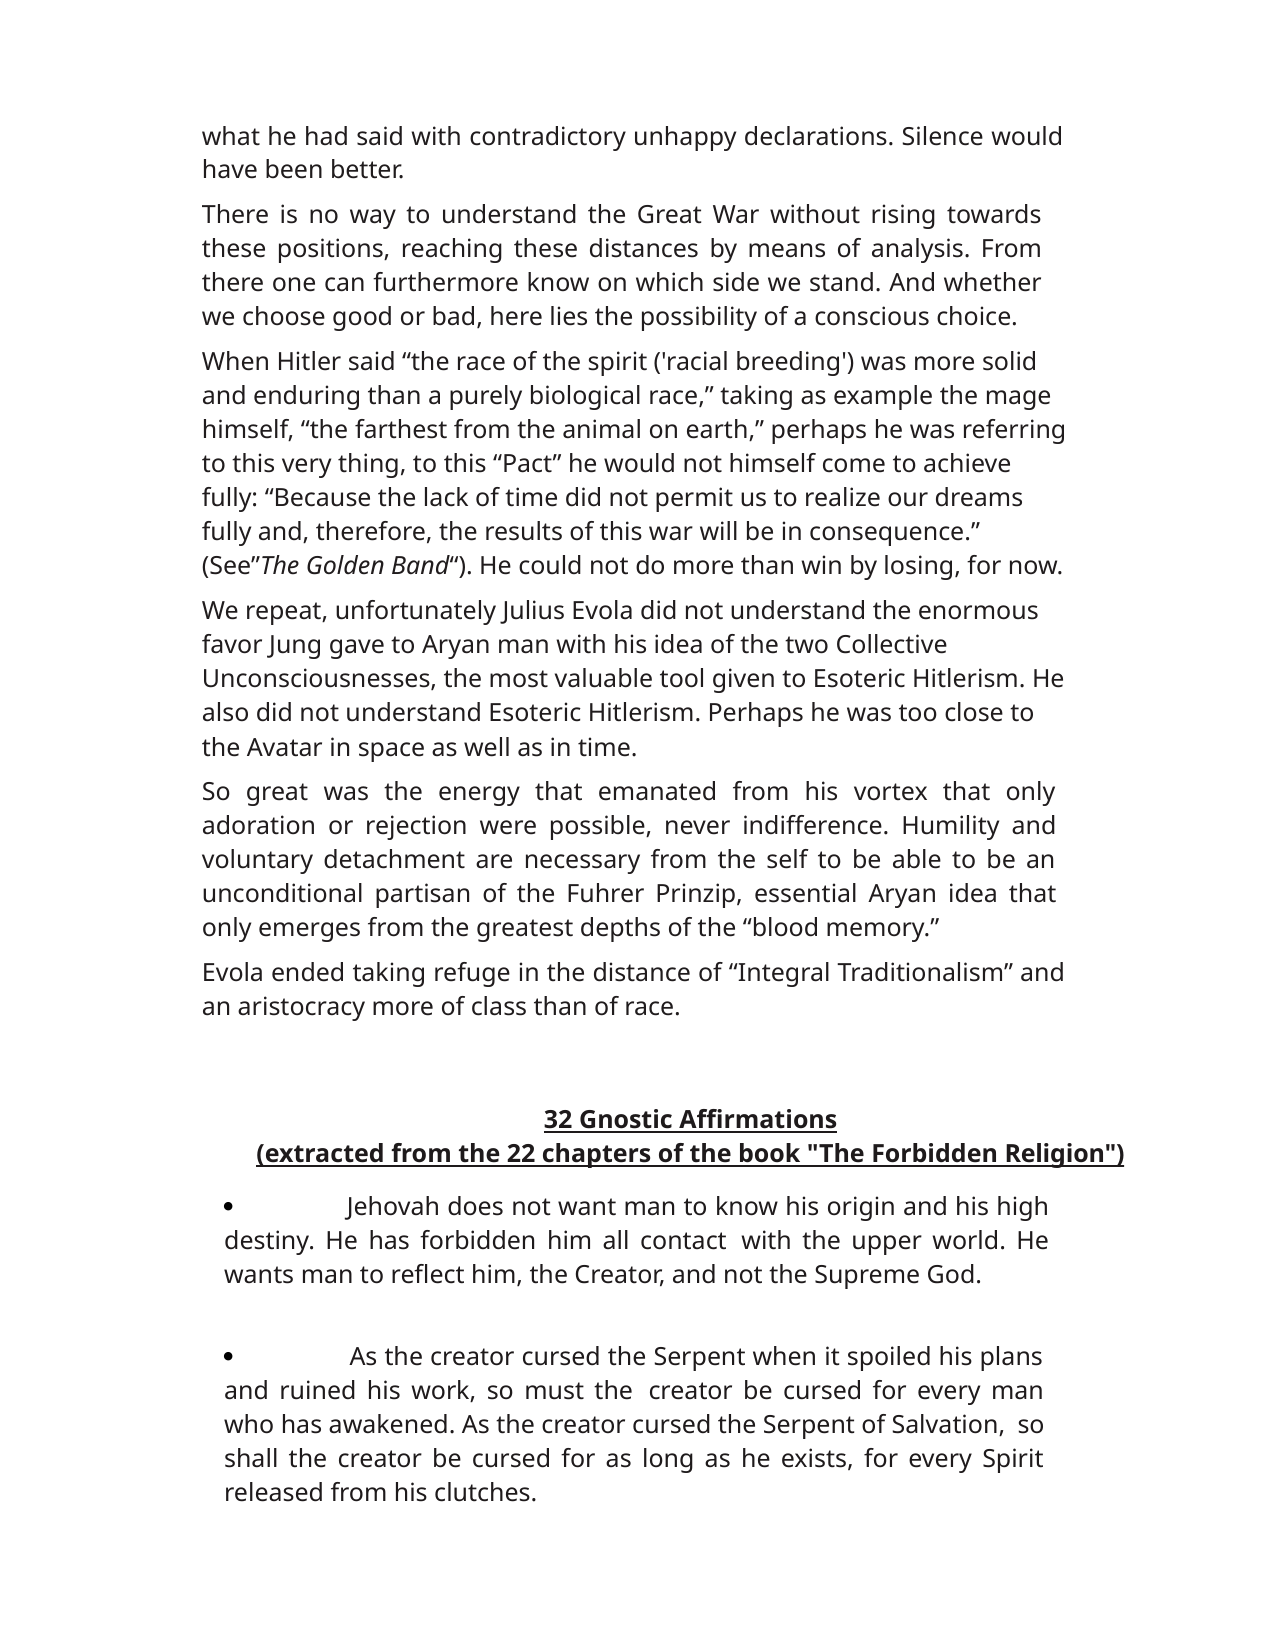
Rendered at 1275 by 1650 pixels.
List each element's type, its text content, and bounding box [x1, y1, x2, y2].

text There is no way to understand the Great War without rising towards these positions, reaching these distances by means of analysis. From there one can furthermore know on which side we stand. And whether we choose good or bad, here lies the possibility of a conscious choice. [202, 197, 1042, 333]
text So great was the energy that emanated from his vortex that only adoration or rejection were possible, never indifference. Humility and voluntary detachment are necessary from the self to be able to be an unconditional partisan of the Fuhrer Prinzip, essential Aryan idea that only emerges from the greatest depths of the “blood memory.” [202, 774, 1056, 944]
text what he had said with contradictory unhappy declarations. Silence would have been better. [202, 118, 1063, 186]
text When Hitler said “the race of the spirit ('racial breeding') was more solid and enduring than a purely biological race,” taking as example the mage himself, “the farthest from the animal on earth,” perhaps he was referring to this very thing, to this “Pact” he would not himself come to achieve fully: “Because the lack of time did not permit us to realize our dreams fully and, therefore, the results of this war will be in consequence.” (See”The Golden Band“). He could not do more than win by losing, for now. [202, 344, 1071, 582]
list As the creator cursed the Serpent when it spoiled his plans and ruined his work, so must the creator be cursed for every man who has awakened. As the creator cursed the Serpent of Salvation, so shall the creator be cursed for as long as he exists, for every Spirit released from his clutches. [224, 1338, 1044, 1509]
text Evola ended taking refuge in the distance of “Integral Traditionalism” and an aristocracy more of class than of race. [202, 955, 1065, 1023]
text We repeat, unfortunately Julius Evola did not understand the enormous favor Jung gave to Aryan man with his idea of the two Collective Unconsciousnesses, the most valuable tool given to Esoteric Hitlerism. He also did not understand Esoteric Hitlerism. Perhaps he was too close to the Avatar in space as well as in time. [202, 593, 1066, 763]
list Jehovah does not want man to know his origin and his high destiny. He has forbidden him all contact with the upper world. He wants man to reflect him, the Creator, and not the Supreme God. [224, 1188, 1049, 1291]
text 32 Gnostic Affirmations (extracted from the 22 chapters of the book "The Forbidden Religion") [224, 1102, 1157, 1170]
